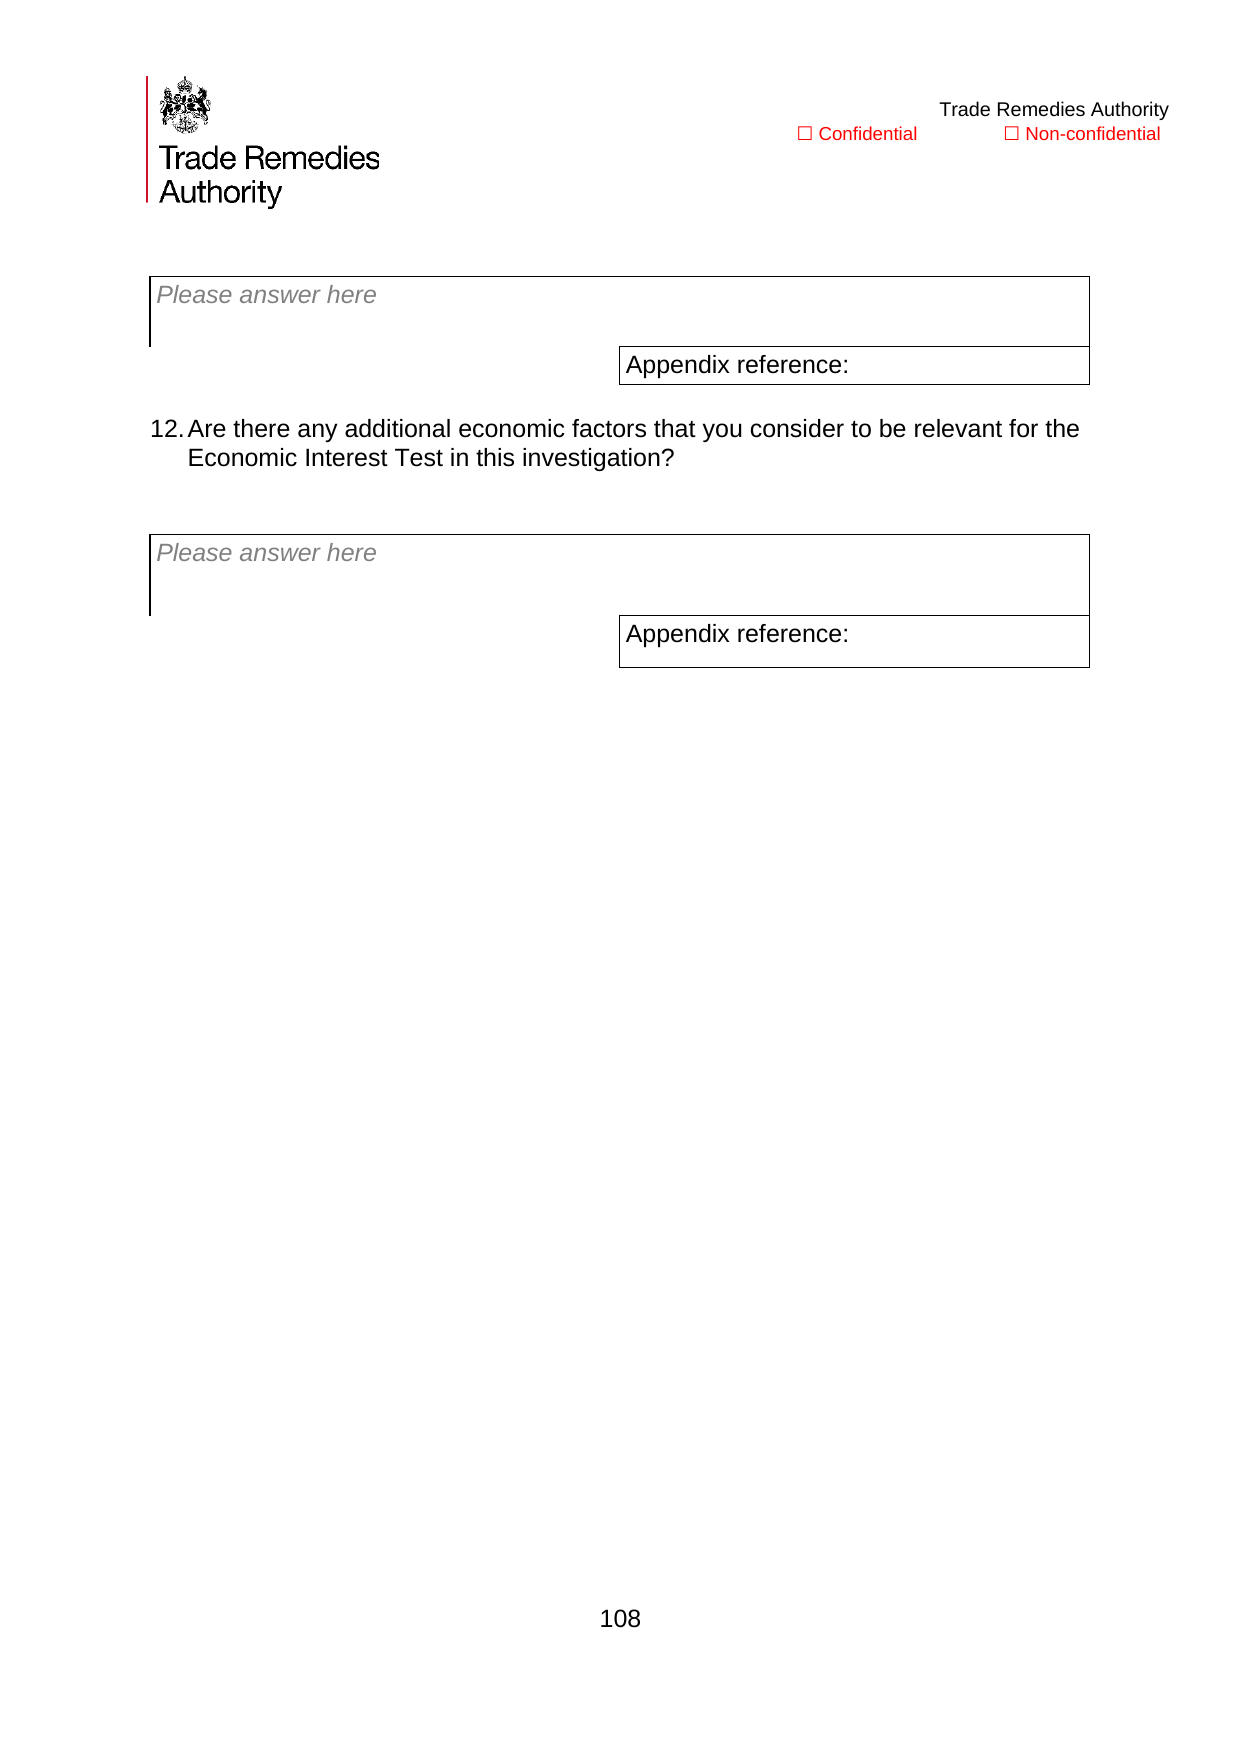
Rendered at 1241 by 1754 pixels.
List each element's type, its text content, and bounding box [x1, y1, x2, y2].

table_header Please answer here [151, 277, 1089, 346]
table_cell [150, 347, 619, 384]
table_cell Appendix reference: [620, 616, 1089, 667]
table_header Please answer here [151, 535, 1089, 614]
table_cell [150, 616, 619, 667]
table_cell Appendix reference: [620, 347, 1089, 384]
list Are there any additional economic factors that you consider to be relevant for the Economic Interest Test in this investigation? [150, 414, 1090, 471]
